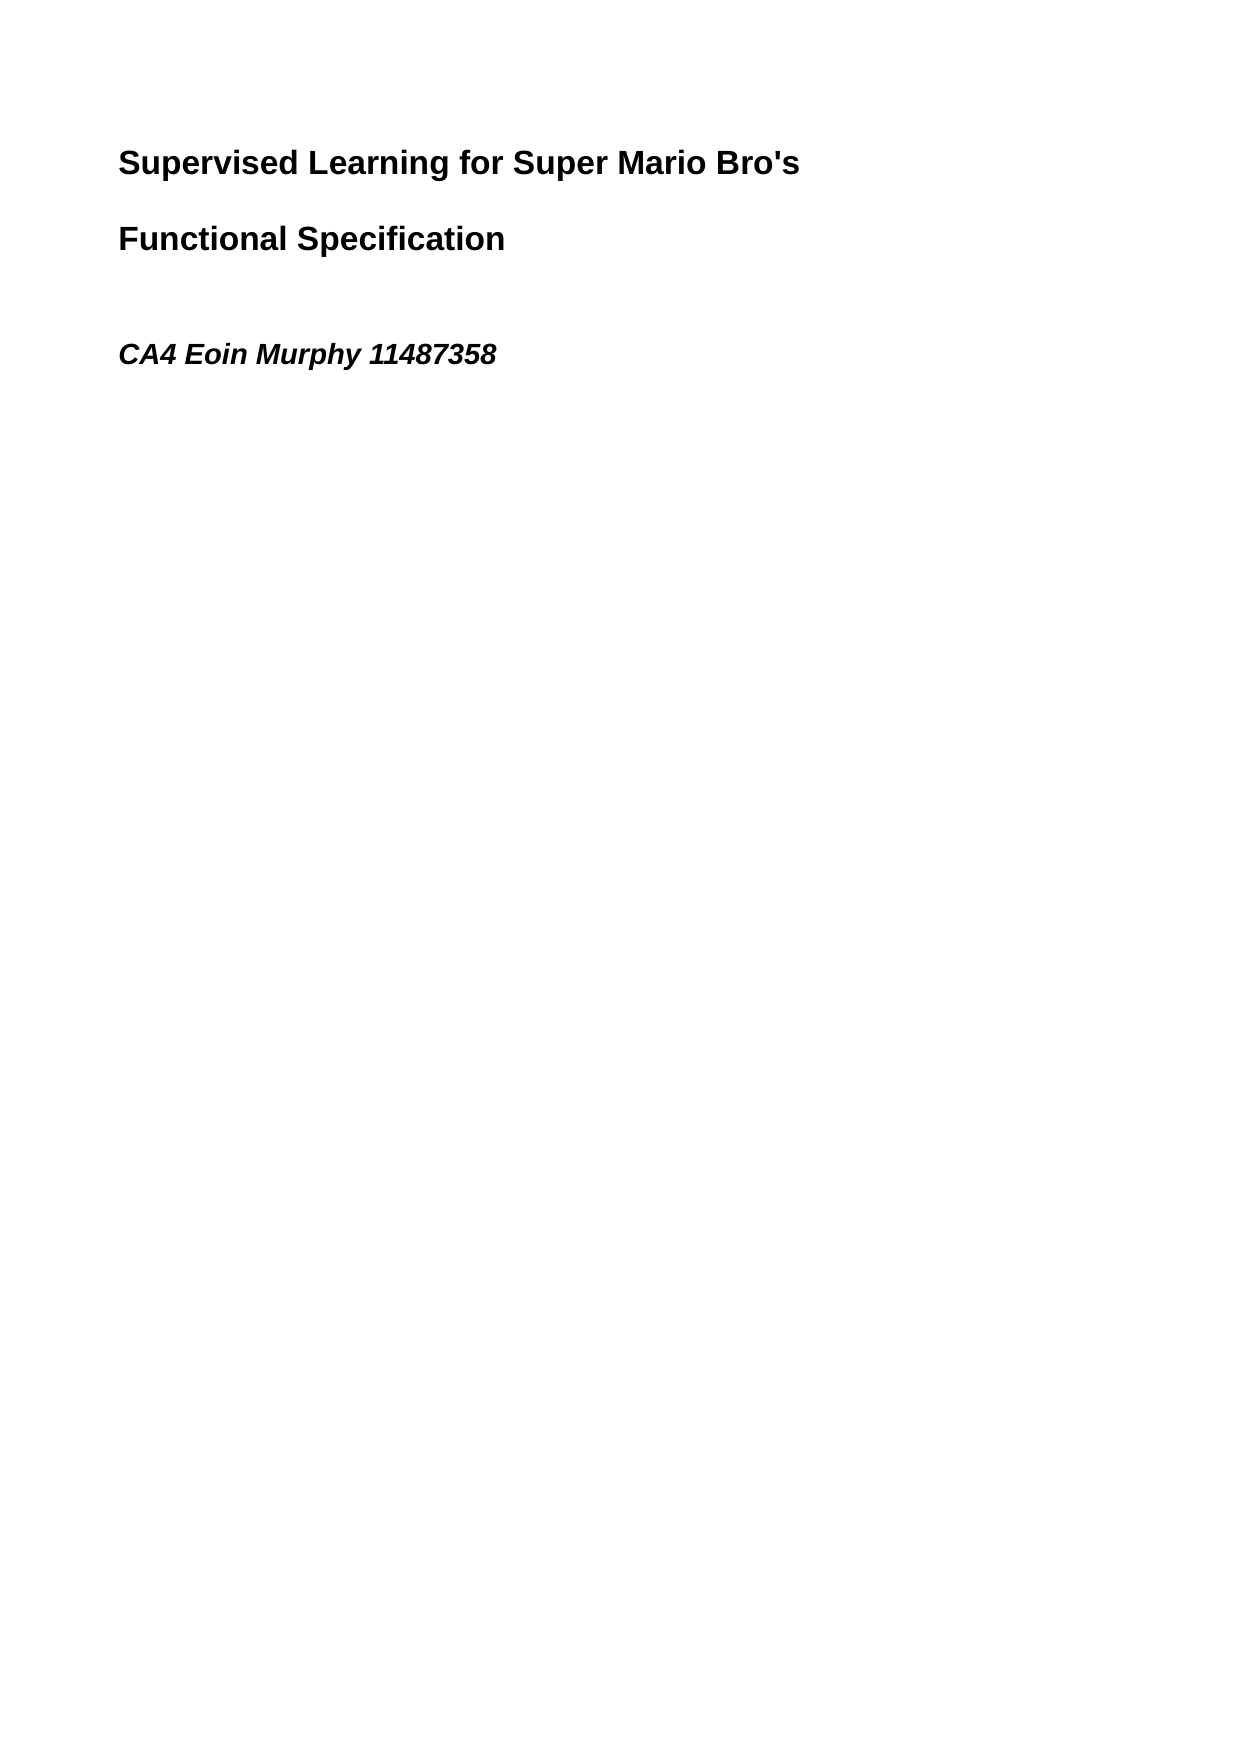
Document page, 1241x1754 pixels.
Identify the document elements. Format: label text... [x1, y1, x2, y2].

subtitle CA4 Eoin Murphy 11487358 [118, 337, 1122, 370]
subtitle Functional Specification [118, 219, 1122, 258]
subtitle Supervised Learning for Super Mario Bro's [118, 143, 1122, 182]
